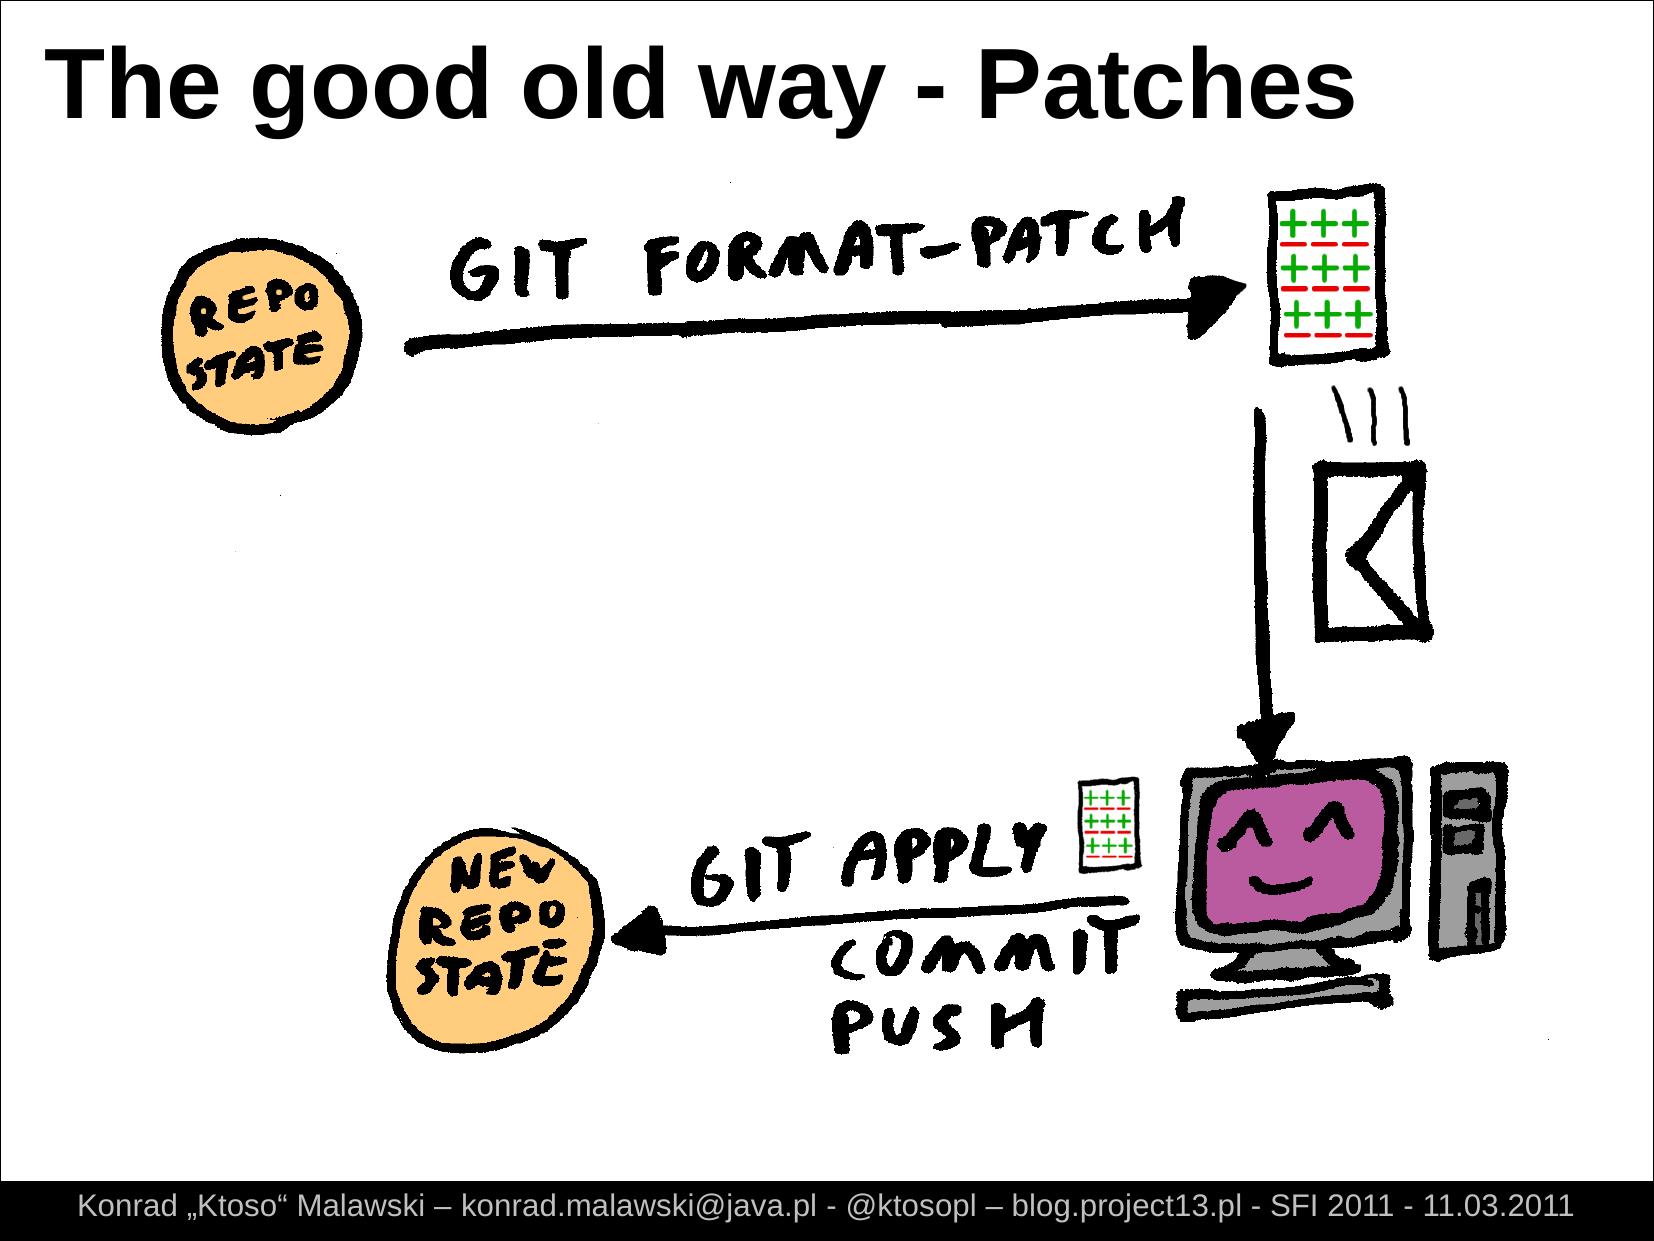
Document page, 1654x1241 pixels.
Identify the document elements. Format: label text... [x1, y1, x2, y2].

text_box Konrad „Ktoso“ Malawski – konrad.malawski@java.pl - @ktosopl – blog.project13.pl - SFI 2011 - 11.03.2011 [0, 1181, 1654, 1238]
text_box The good old way - Patches [29, 21, 1625, 148]
picture [147, 177, 1570, 1093]
